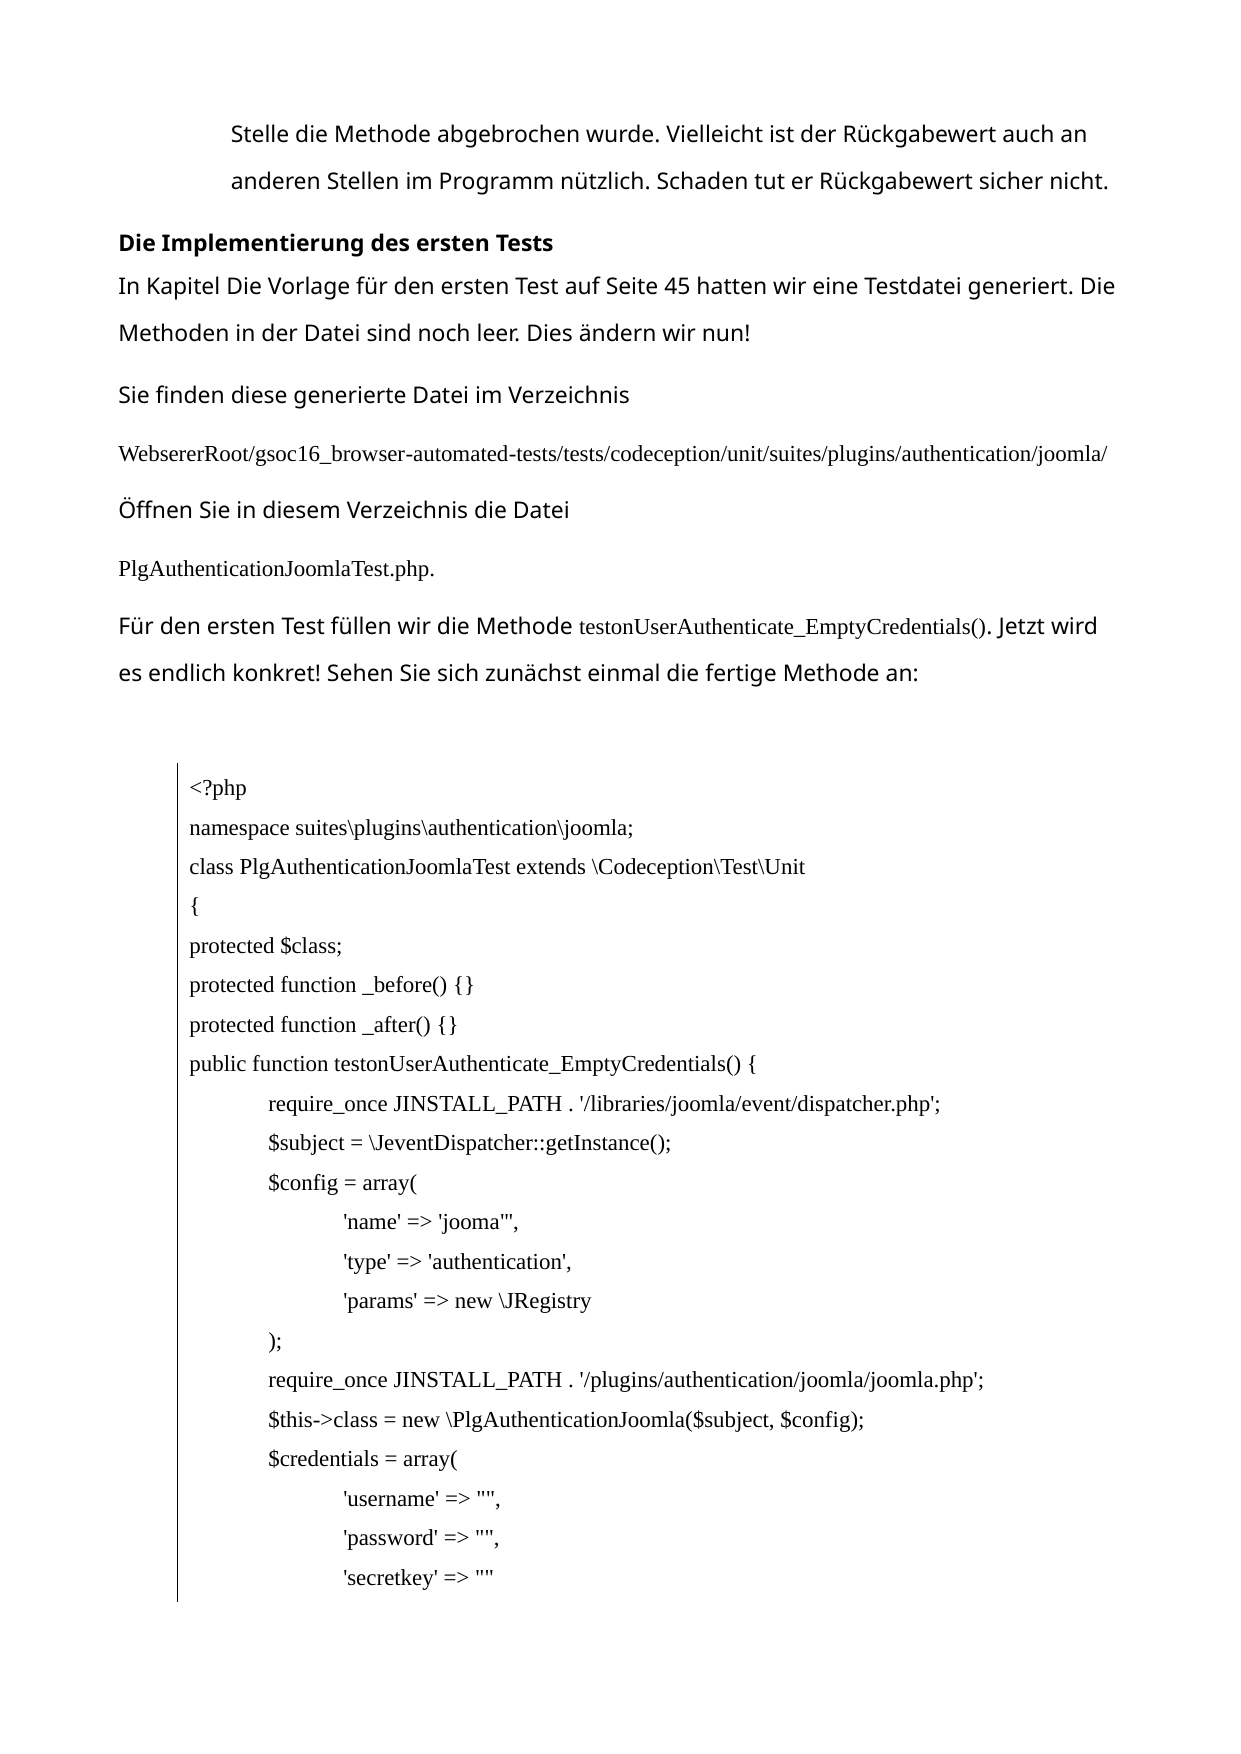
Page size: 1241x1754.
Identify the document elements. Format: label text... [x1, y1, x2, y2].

text <?php namespace suites\plugins\authentication\joomla; class PlgAuthenticationJoomlaTest extends \Codeception\Test\Unit { protected $class; protected function _before() {} protected function _after() {} public function testonUserAuthenticate_EmptyCredentials() { require_once JINSTALL_PATH . '/libraries/joomla/event/dispatcher.php'; $subject = \JeventDispatcher::getInstance(); $config = array( 'name' => 'jooma"', 'type' => 'authentication', 'params' => new \JRegistry ); require_once JINSTALL_PATH . '/plugins/authentication/joomla/joomla.php'; $this->class = new \PlgAuthenticationJoomla($subject, $config); $credentials = array( 'username' => "", 'password' => "", 'secretkey' => "" [177, 762, 1122, 1602]
text WebsererRoot/gsoc16_browser‑automated‑tests/tests/codeception/unit/suites/plugins/authentication/joomla/ [118, 440, 1122, 466]
text In Kapitel Die Vorlage für den ersten Test auf Seite 42 hatten wir eine Testdatei generiert. Die Methoden in der Datei sind noch leer. Dies ändern wir nun! [118, 270, 1122, 348]
text PlgAuthenticationJoomlaTest.php. [118, 556, 1122, 582]
text Öffnen Sie in diesem Verzeichnis die Datei [118, 494, 1122, 525]
text Für den ersten Test füllen wir die Methode testonUserAuthenticate_EmptyCredentials(). Jetzt wird es endlich konkret! Sehen Sie sich zunächst einmal die fertige Methode an: [118, 609, 1122, 688]
text Sie finden diese generierte Datei im Verzeichnis [118, 378, 1122, 410]
subtitle Die Implementierung des ersten Tests [118, 226, 1122, 258]
list Stelle die Methode abgebrochen wurde. Vielleicht ist der Rückgabewert auch an anderen Stellen im Programm nützlich. Schaden tut er Rückgabewert sicher nicht. [193, 118, 1122, 196]
